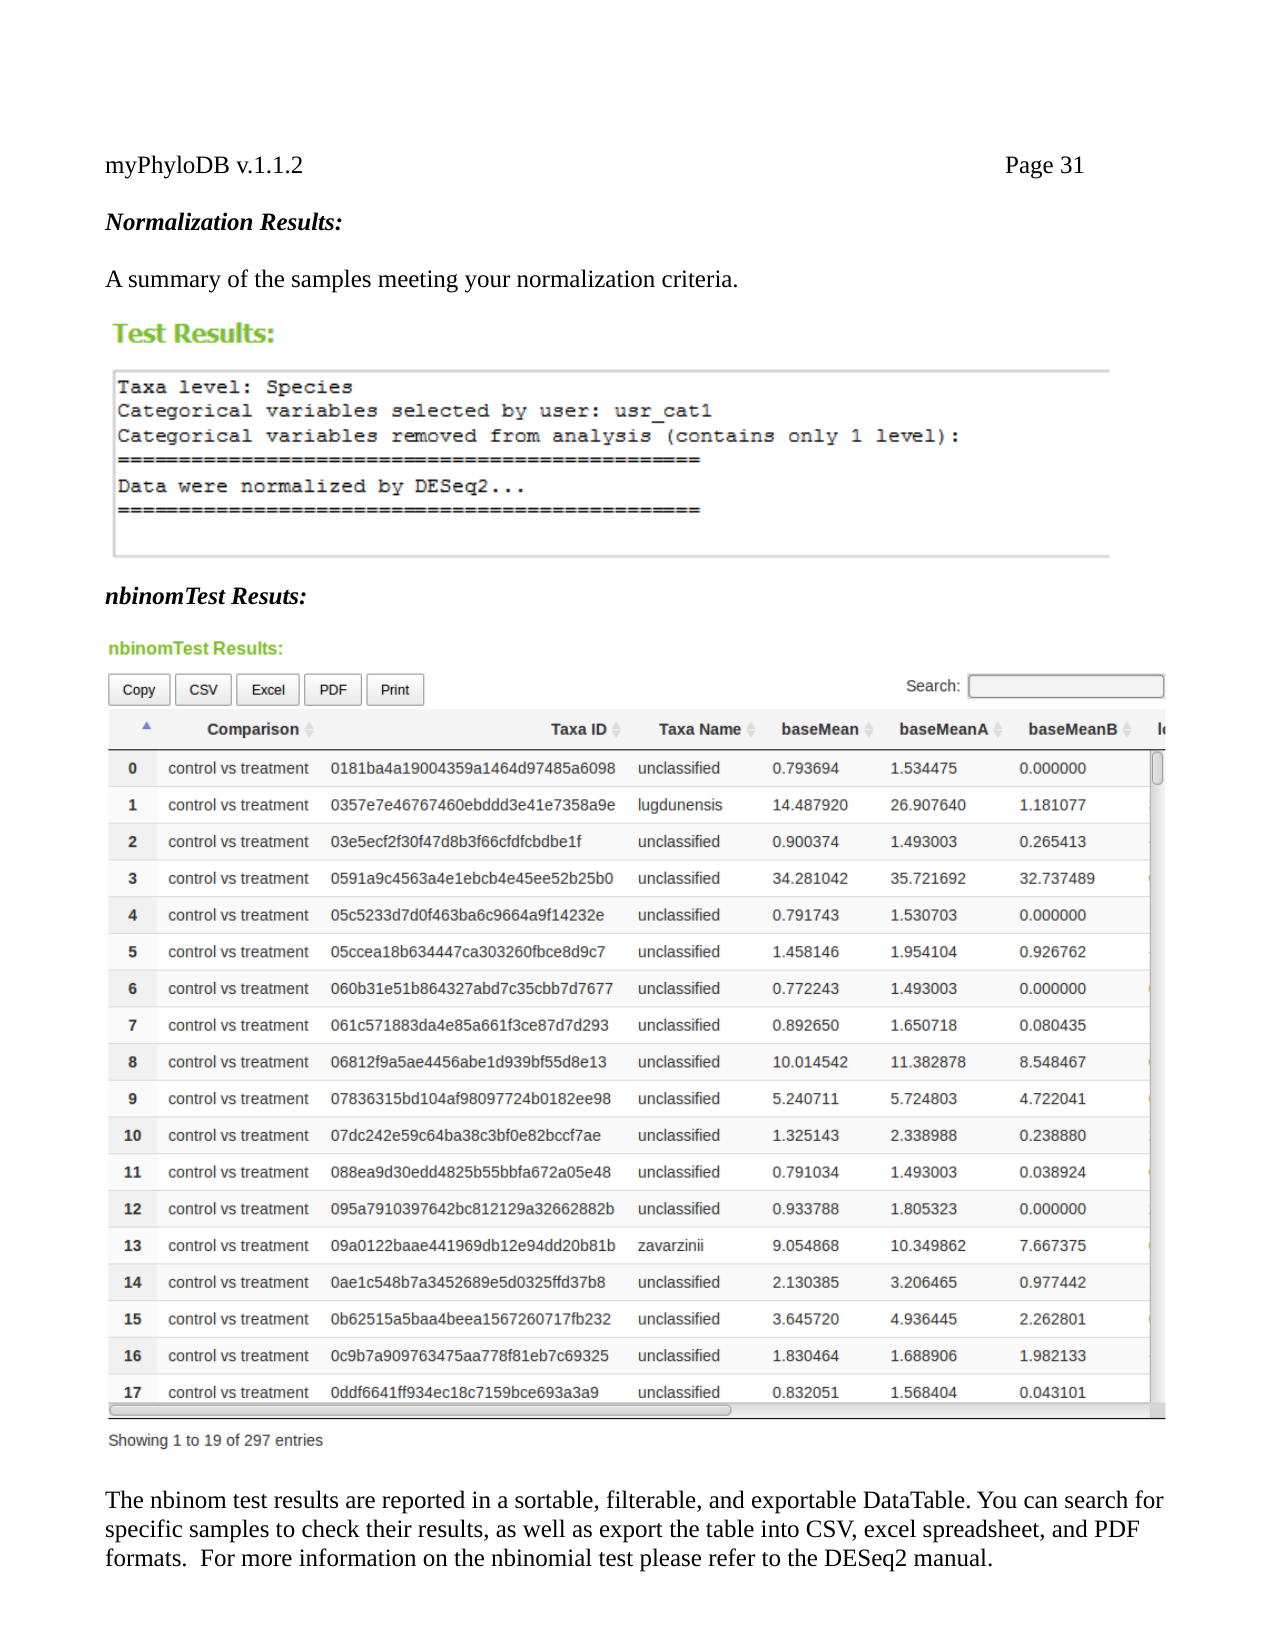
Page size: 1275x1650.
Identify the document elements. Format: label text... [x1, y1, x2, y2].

picture [105, 638, 1170, 1457]
text The nbinom test results are reported in a sortable, filterable, and exportable DataTable. You can search for specific samples to check their results, as well as export the table into CSV, excel spreadsheet, and PDF formats. For more information on the nbinomial test please refer to the DESeq2 manual. [105, 1485, 1170, 1571]
text nbinomTest Resuts: [105, 581, 1170, 609]
picture [105, 322, 1110, 571]
text A summary of the samples meeting your normalization criteria. [105, 264, 1170, 293]
text Normalization Results: [105, 207, 1170, 236]
